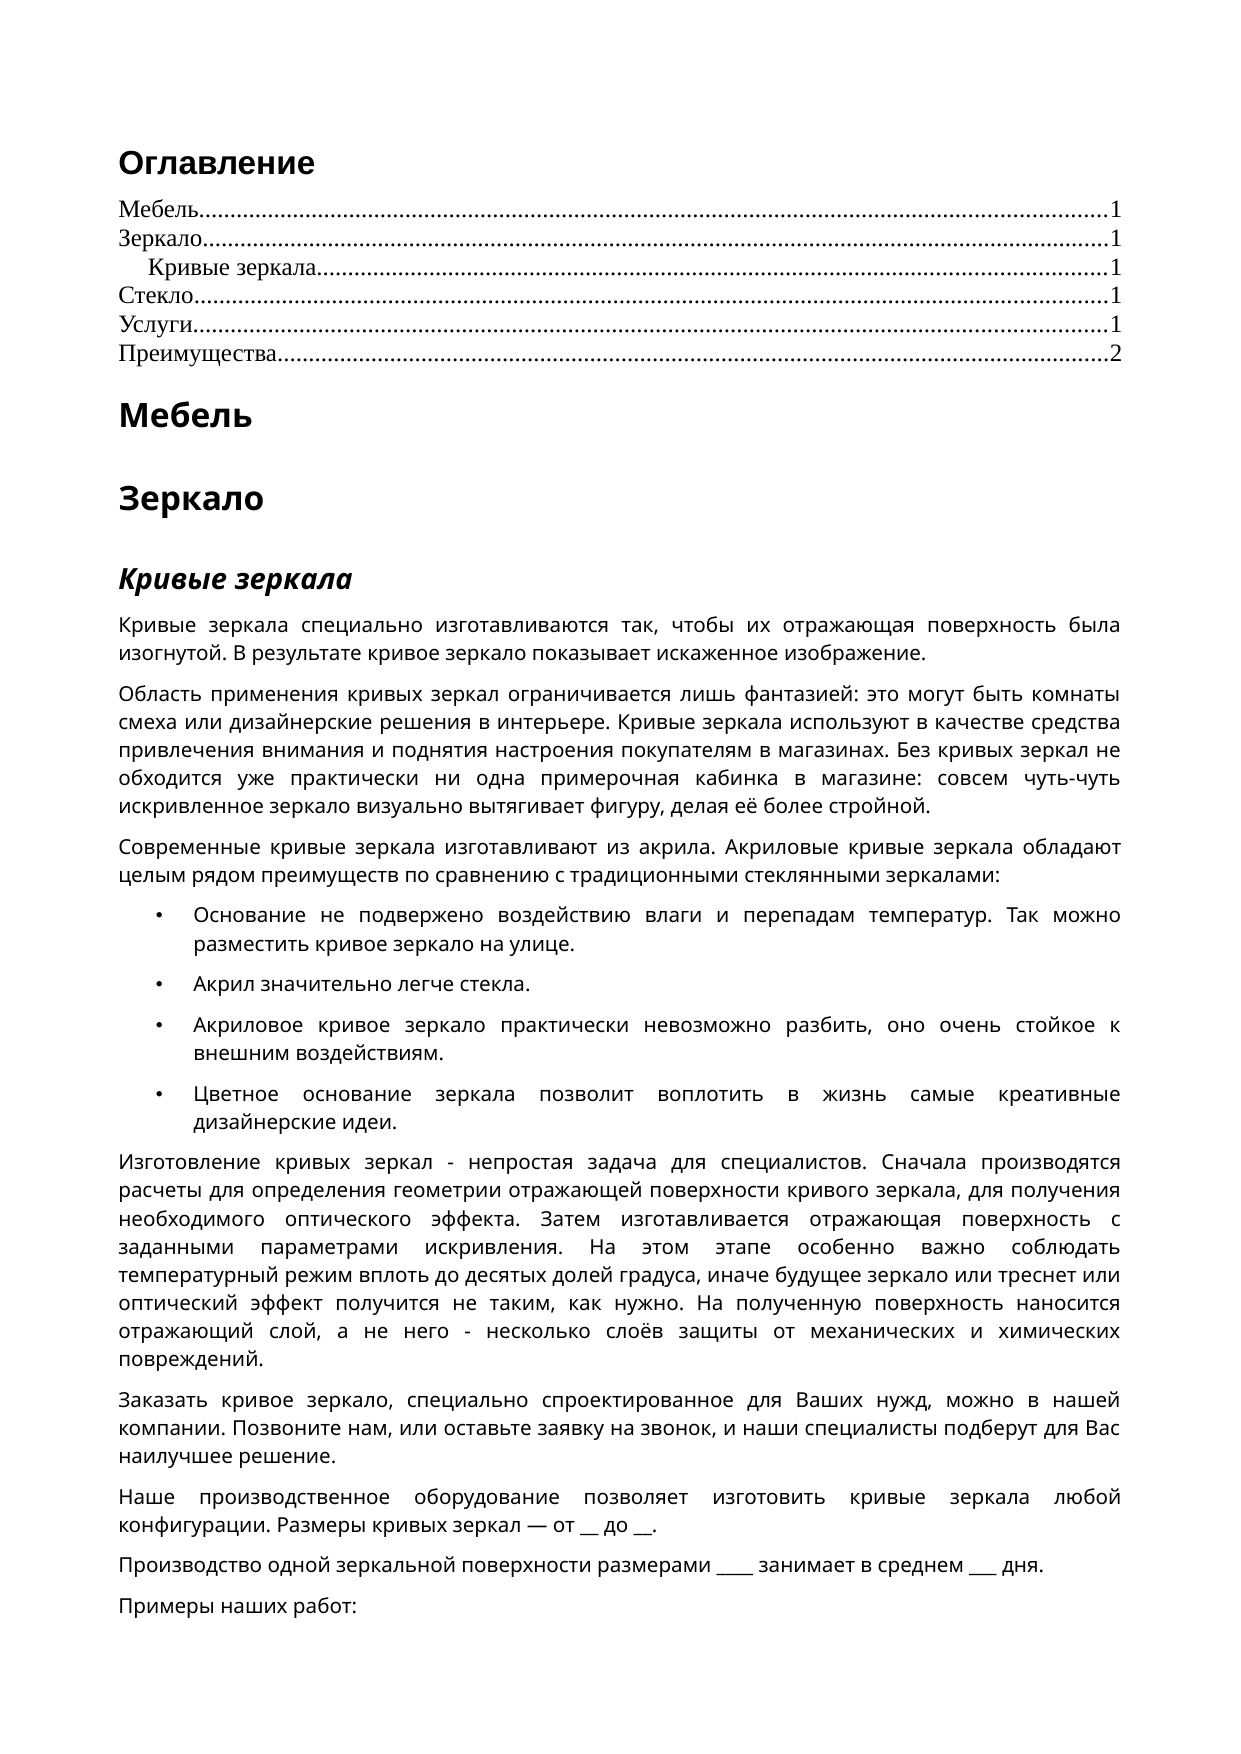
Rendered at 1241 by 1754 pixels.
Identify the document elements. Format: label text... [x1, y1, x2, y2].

text Наше производственное оборудование позволяет изготовить кривые зеркала любой конфигурации. Размеры кривых зеркал — от __ до __. [118, 1482, 1122, 1538]
subtitle Оглавление [118, 143, 1122, 182]
subtitle Зеркало [118, 475, 1122, 521]
list Цветное основание зеркала позволит воплотить в жизнь самые креативные дизайнерские идеи. [156, 1079, 1122, 1135]
list Акрил значительно легче стекла. [156, 969, 1122, 998]
text Примеры наших работ: [118, 1591, 1122, 1619]
text Изготовление кривых зеркал - непростая задача для специалистов. Сначала производятся расчеты для определения геометрии отражающей поверхности кривого зеркала, для получения необходимого оптического эффекта. Затем изготавливается отражающая поверхность с заданными параметрами искривления. На этом этапе особенно важно соблюдать температурный режим вплоть до десятых долей градуса, иначе будущее зеркало или треснет или оптический эффект получится не таким, как нужно. На полученную поверхность наносится отражающий слой, а не него - несколько слоёв защиты от механических и химических повреждений. [118, 1148, 1122, 1373]
text Мебель 1 [118, 194, 1122, 223]
subtitle Кривые зеркала [118, 558, 1122, 598]
text Производство одной зеркальной поверхности размерами ____ занимает в среднем ___ дня. [118, 1551, 1122, 1579]
text Преимущества 2 [118, 338, 1122, 367]
text Заказать кривое зеркало, специально спроектированное для Ваших нужд, можно в нашей компании. Позвоните нам, или оставьте заявку на звонок, и наши специалисты подберут для Вас наилучшее решение. [118, 1385, 1122, 1469]
text Кривые зеркала 1 [148, 252, 1122, 280]
text Кривые зеркала специально изготавливаются так, чтобы их отражающая поверхность была изогнутой. В результате кривое зеркало показывает искаженное изображение. [118, 610, 1122, 666]
list Акриловое кривое зеркало практически невозможно разбить, оно очень стойкое к внешним воздействиям. [156, 1010, 1122, 1066]
text Услуги 1 [118, 309, 1122, 338]
text Область применения кривых зеркал ограничивается лишь фантазией: это могут быть комнаты смеха или дизайнерские решения в интерьере. Кривые зеркала используют в качестве средства привлечения внимания и поднятия настроения покупателям в магазинах. Без кривых зеркал не обходится уже практически ни одна примерочная кабинка в магазине: совсем чуть-чуть искривленное зеркало визуально вытягивает фигуру, делая её более стройной. [118, 679, 1122, 819]
text Современные кривые зеркала изготавливают из акрила. Акриловые кривые зеркала обладают целым рядом преимуществ по сравнению с традиционными стеклянными зеркалами: [118, 832, 1122, 888]
text Стекло 1 [118, 280, 1122, 309]
text Зеркало 1 [118, 223, 1122, 252]
list Основание не подвержено воздействию влаги и перепадам температур. Так можно разместить кривое зеркало на улице. [156, 901, 1122, 957]
subtitle Мебель [118, 392, 1122, 437]
